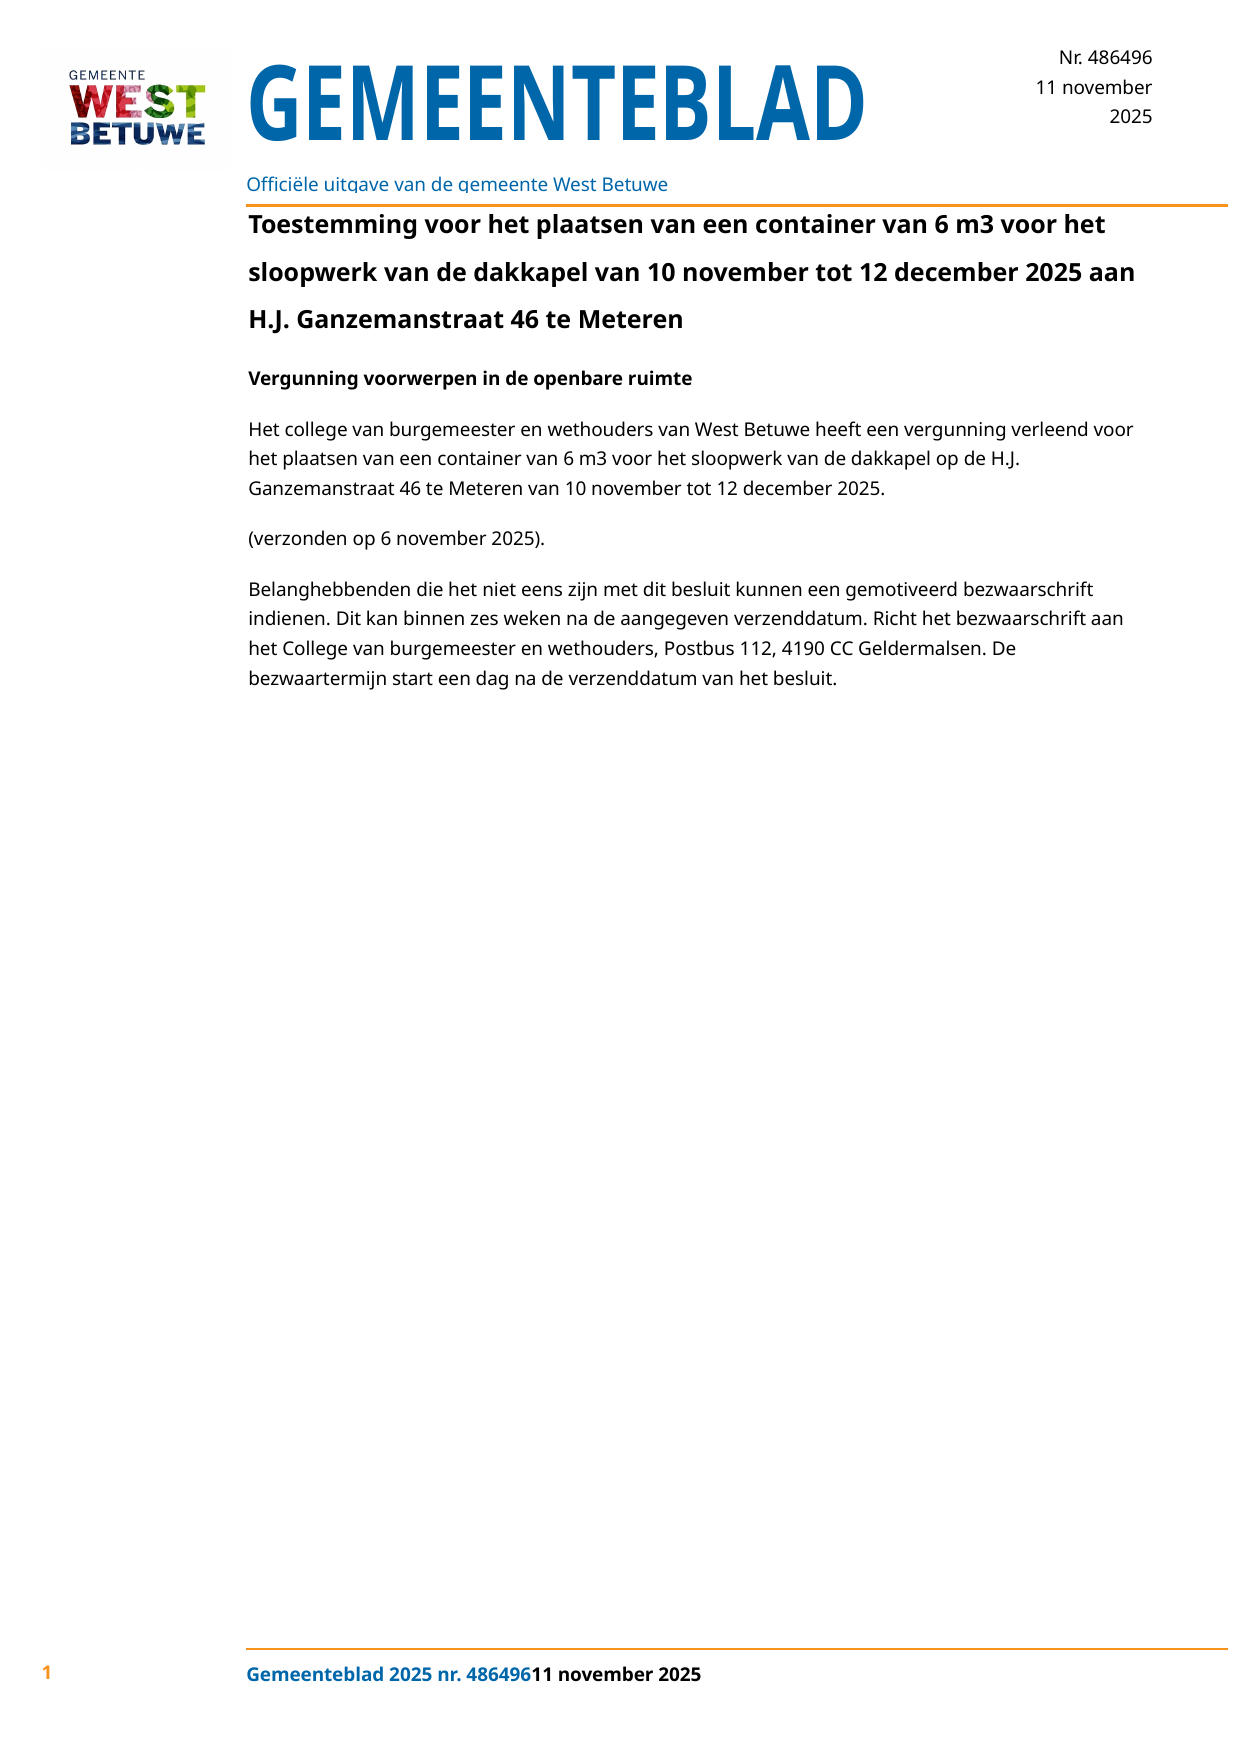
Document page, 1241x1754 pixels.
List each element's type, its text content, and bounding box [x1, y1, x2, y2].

picture [41, 47, 231, 172]
text Het college van burgemeester en wethouders van West Betuwe heeft een vergunning verleend voor het plaatsen van een container van 6 m3 voor het sloopwerk van de dakkapel op de H.J. Ganzemanstraat 46 te Meteren van 10 november tot 12 december 2025. [248, 416, 1152, 501]
text Belanghebbenden die het niet eens zijn met dit besluit kunnen een gemotiveerd bezwaarschrift indienen. Dit kan binnen zes weken na de aangegeven verzenddatum. Richt het bezwaarschrift aan het College van burgemeester en wethouders, Postbus 112, 4190 CC Geldermalsen. De bezwaartermijn start een dag na de verzenddatum van het besluit. [248, 576, 1152, 690]
text (verzonden op 6 november 2025). [248, 526, 1152, 551]
text Vergunning voorwerpen in de openbare ruimte [248, 366, 1152, 391]
text Toestemming voor het plaatsen van een container van 6 m3 voor het sloopwerk van de dakkapel van 10 november tot 12 december 2025 aan H.J. Ganzemanstraat 46 te Meteren [248, 207, 1152, 336]
